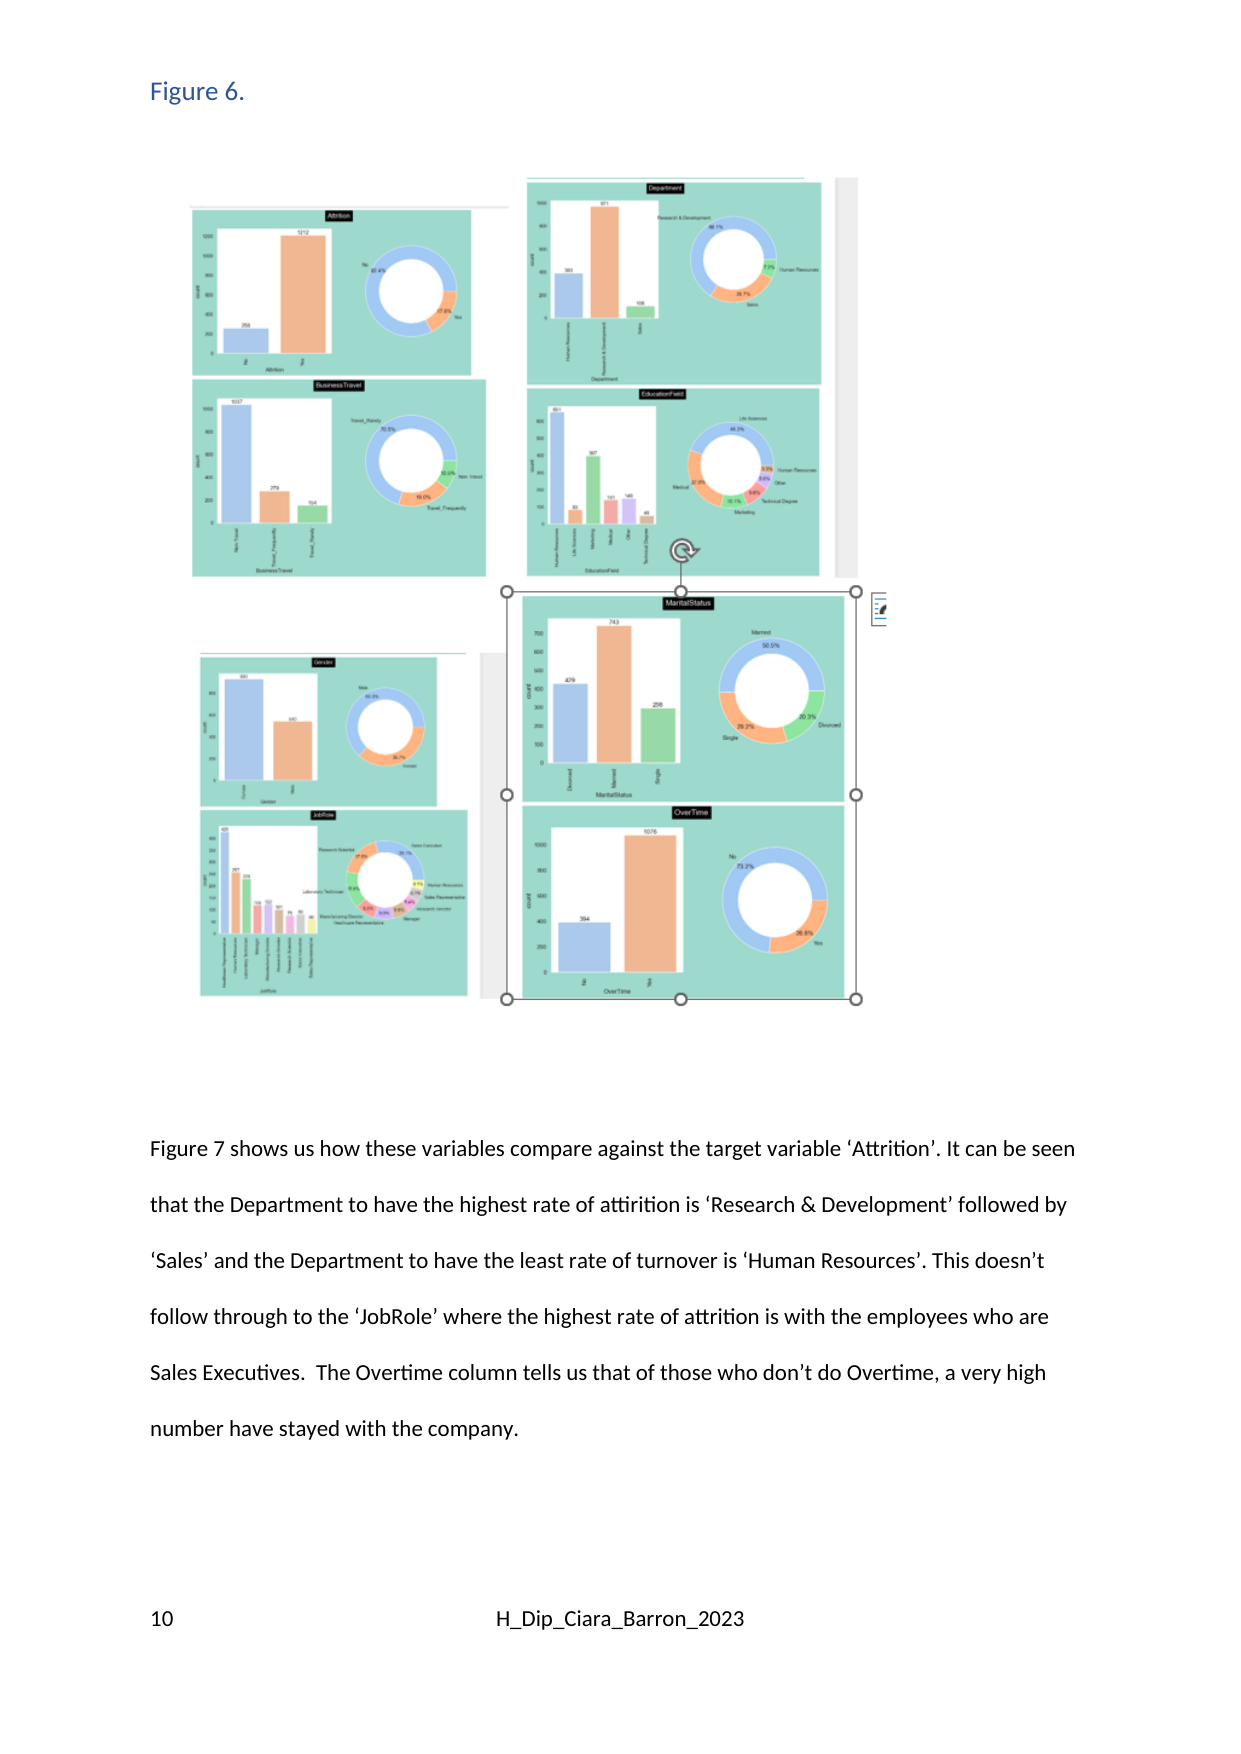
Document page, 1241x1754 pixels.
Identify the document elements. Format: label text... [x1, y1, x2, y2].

text Figure 7 shows us how these variables compare against the target variable ‘Attrition’. It can be seen that the Department to have the highest rate of attirition is ‘Research & Development’ followed by ‘Sales’ and the Department to have the least rate of turnover is ‘Human Resources’. This doesn’t follow through to the ‘JobRole’ where the highest rate of attrition is with the employees who are Sales Executives. The Overtime column tells us that of those who don’t do Overtime, a very high number have stayed with the company. [150, 1134, 1090, 1442]
subtitle Figure 6. [150, 74, 1090, 107]
